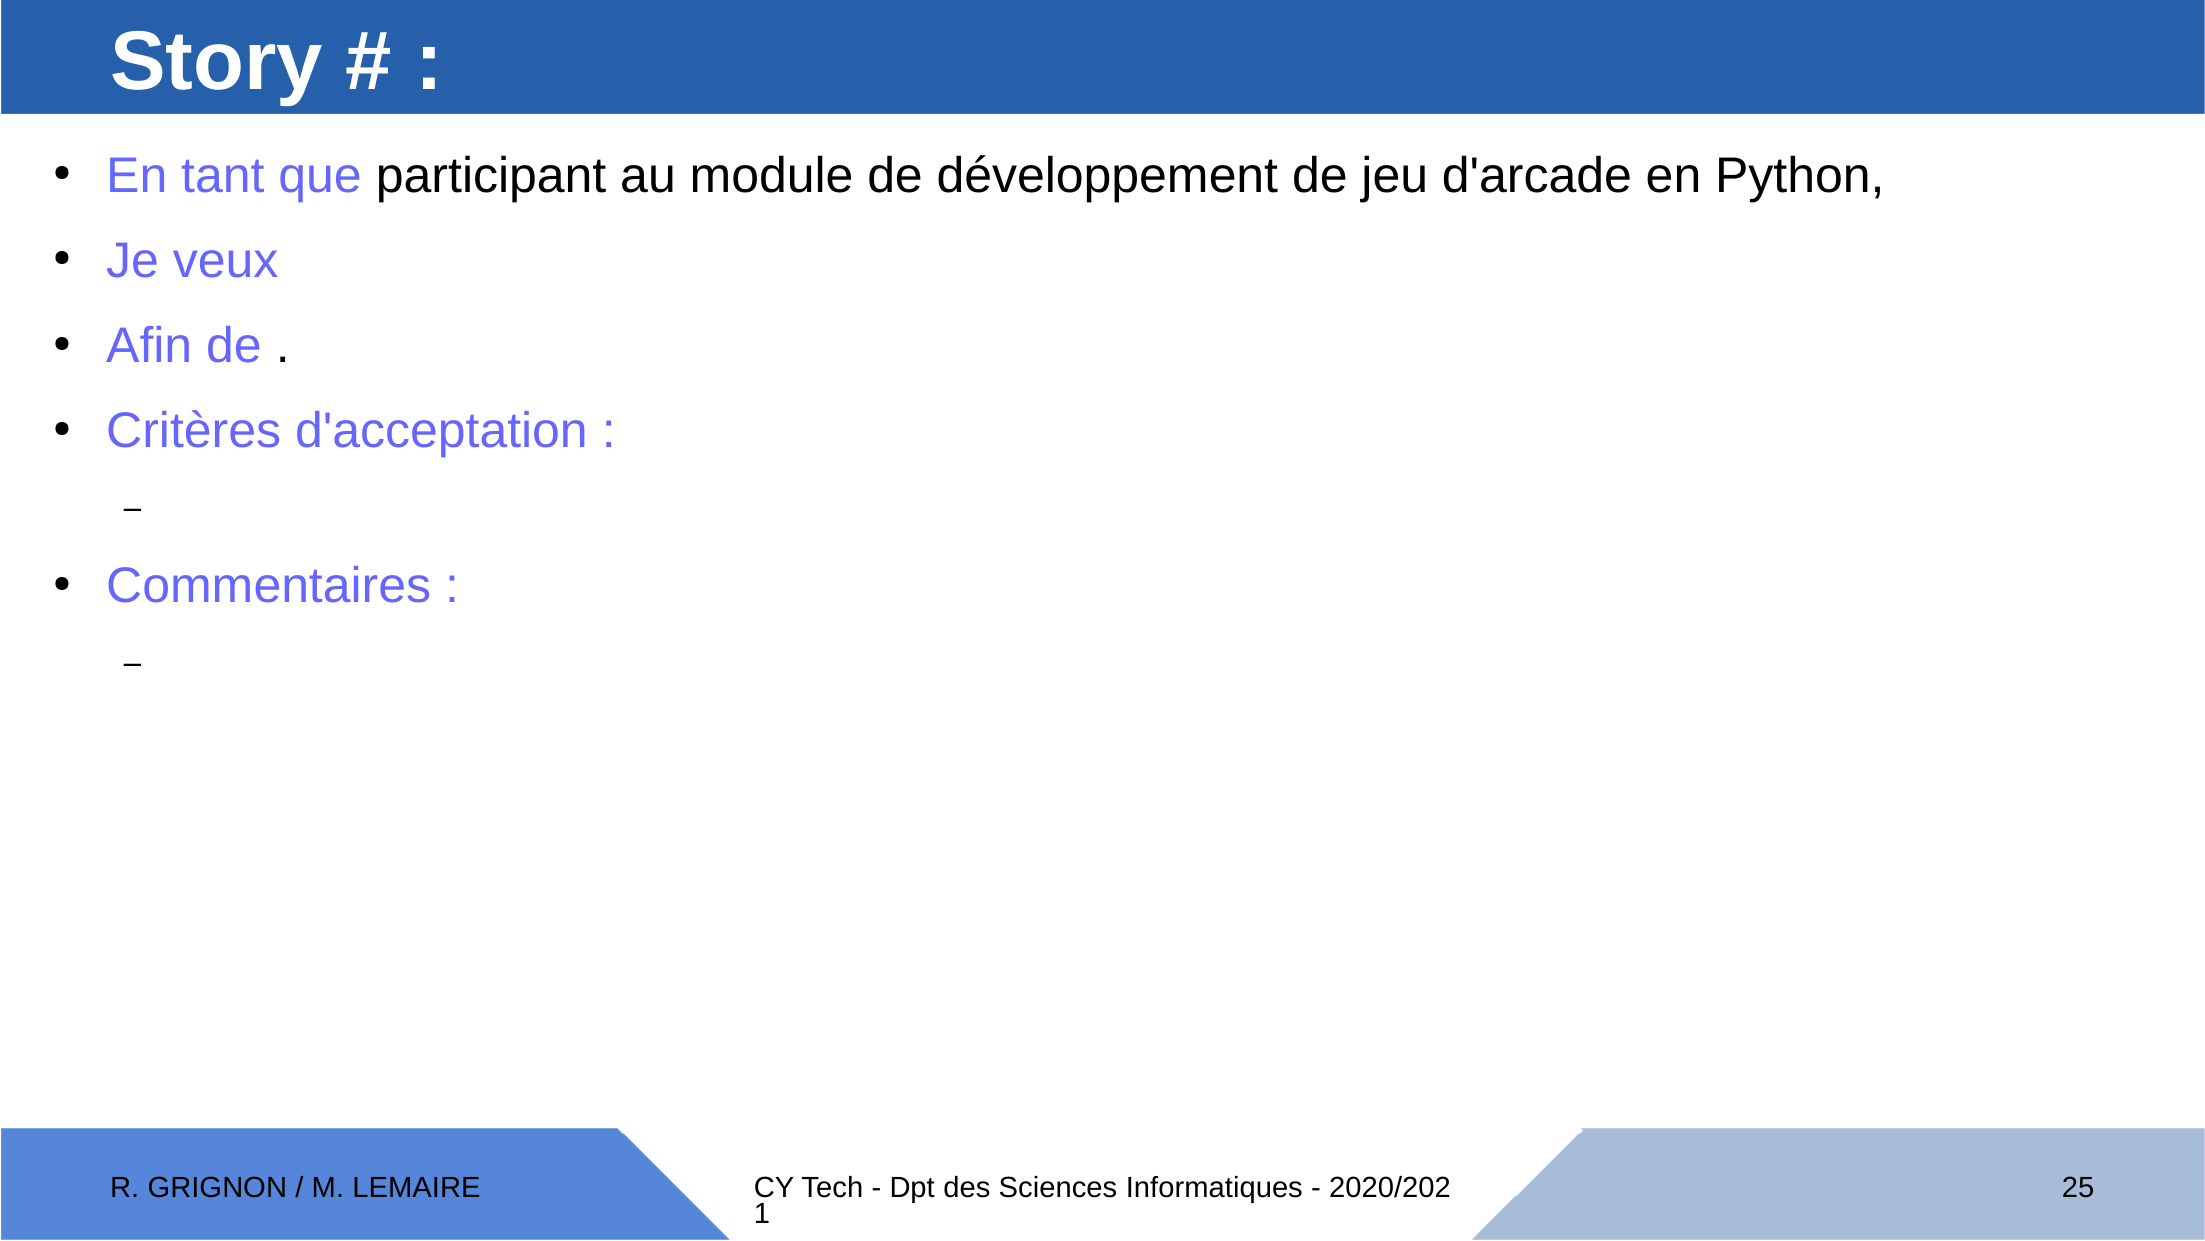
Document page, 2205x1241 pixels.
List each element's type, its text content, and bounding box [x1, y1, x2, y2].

picture [0, 0, 2205, 1241]
list En tant que participant au module de développement de jeu d'arcade en Python, Je veux Afin de . Critères d'acceptation : Commentaires : [35, 217, 2186, 1087]
title Story # : [110, 49, 2095, 217]
